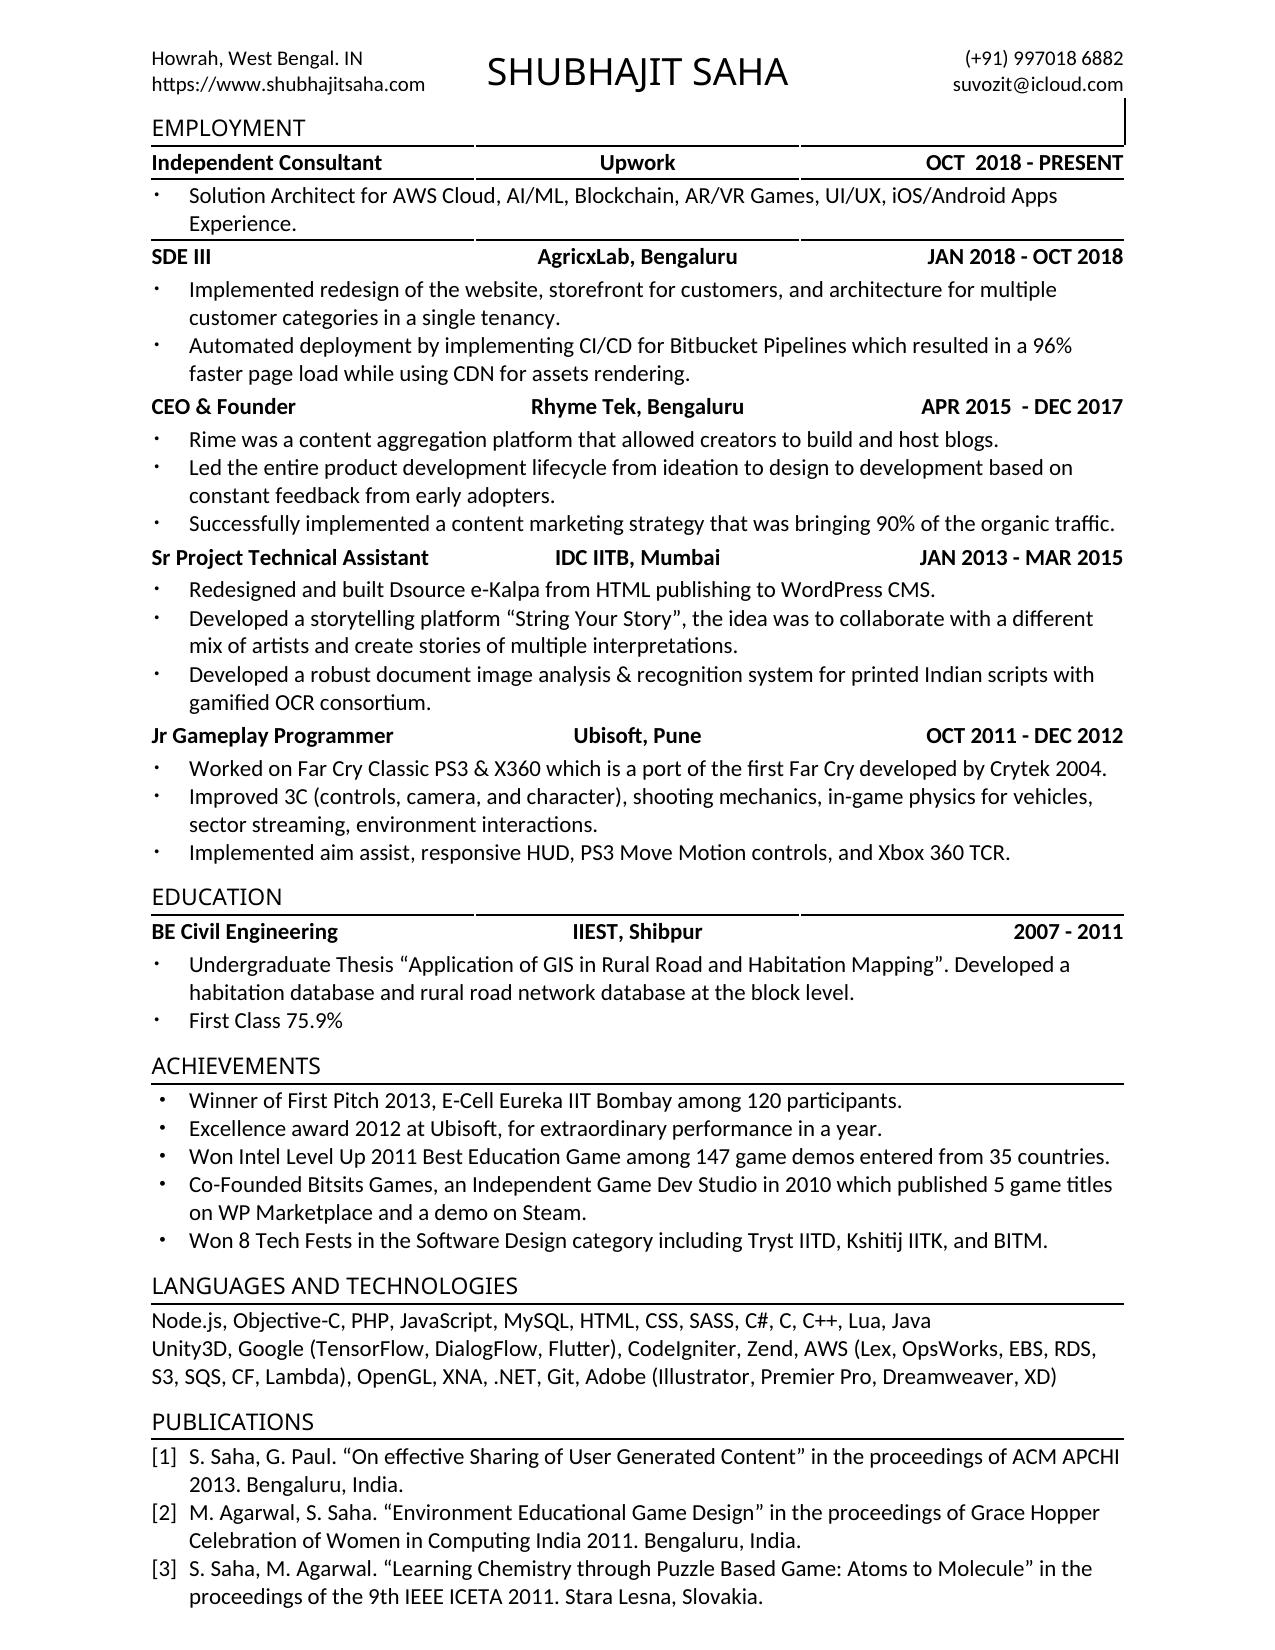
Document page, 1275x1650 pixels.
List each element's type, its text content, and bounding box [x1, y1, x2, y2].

table_cell BE Civil Engineering [151, 916, 474, 947]
table_cell Solution Architect for AWS Cloud, AI/ML, Blockchain, AR/VR Games, UI/UX, iOS/Android Apps Experience. [151, 180, 1124, 239]
table_cell APR 2015 - DEC 2017 [801, 391, 1124, 422]
table_cell Rime was a content aggregation platform that allowed creators to build and host blogs. Led the entire product development lifecycle from ideation to design to development based on constant feedback from early adopters. Successfully implemented a content marketing strategy that was bringing 90% of the organic traffic. [151, 424, 1124, 539]
table_cell Undergraduate Thesis “Application of GIS in Rural Road and Habitation Mapping”. Developed a habitation database and rural road network database at the block level. First Class 75.9% [151, 949, 1124, 1036]
table_cell JAN 2013 - MAR 2015 [801, 541, 1124, 572]
table_cell LANGUAGES AND TECHNOLOGIES [151, 1258, 1124, 1302]
table_cell Implemented redesign of the website, storefront for customers, and architecture for multiple customer categories in a single tenancy. Automated deployment by implementing CI/CD for Bitbucket Pipelines which resulted in a 96% faster page load while using CDN for assets rendering. [151, 274, 1124, 389]
table_cell PUBLICATIONS [151, 1394, 1124, 1438]
table_cell OCT 2011 - DEC 2012 [801, 719, 1124, 750]
table_cell Ubisoft, Pune [476, 719, 799, 750]
table_cell IIEST, Shibpur [476, 916, 799, 947]
table_cell 2007 - 2011 [801, 916, 1124, 947]
table_cell ACHIEVEMENTS [151, 1038, 1124, 1083]
table_cell IDC IITB, Mumbai [476, 541, 799, 572]
table_cell Redesigned and built Dsource e-Kalpa from HTML publishing to WordPress CMS. Developed a storytelling platform “String Your Story”, the idea was to collaborate with a different mix of artists and create stories of multiple interpretations. Developed a robust document image analysis & recognition system for printed Indian scripts with gamified OCR consortium. [151, 574, 1124, 717]
table_cell Rhyme Tek, Bengaluru [476, 391, 799, 422]
table_cell CEO & Founder [151, 391, 474, 422]
table_cell Jr Gameplay Programmer [151, 719, 474, 750]
table_cell Upwork [476, 147, 799, 178]
table_cell JAN 2018 - OCT 2018 [801, 241, 1124, 272]
table_cell Independent Consultant [151, 147, 474, 178]
table_cell EDUCATION [151, 869, 1124, 914]
table_header SHUBHAJIT SAHA [476, 44, 799, 98]
table_cell OCT 2018 - PRESENT [801, 147, 1124, 178]
table_cell Node.js, Objective-C, PHP, JavaScript, MySQL, HTML, CSS, SASS, C#, C, C++, Lua, Java Unity3D, Google (TensorFlow, DialogFlow, Flutter), CodeIgniter, Zend, AWS (Lex, OpsWorks, EBS, RDS, S3, SQS, CF, Lambda), OpenGL, XNA, .NET, Git, Adobe (Illustrator, Premier Pro, Dreamweaver, XD) [151, 1305, 1124, 1392]
table_header Howrah, West Bengal. IN https://www.shubhajitsaha.com [151, 44, 474, 98]
table_cell EMPLOYMENT [151, 100, 1124, 145]
table_cell Sr Project Technical Assistant [151, 541, 474, 572]
table_cell AgricxLab, Bengaluru [476, 241, 799, 272]
table_cell Winner of First Pitch 2013, E-Cell Eureka IIT Bombay among 120 participants. Excellence award 2012 at Ubisoft, for extraordinary performance in a year. Won Intel Level Up 2011 Best Education Game among 147 game demos entered from 35 countries. Co-Founded Bitsits Games, an Independent Game Dev Studio in 2010 which published 5 game titles on WP Marketplace and a demo on Steam. Won 8 Tech Fests in the Software Design category including Tryst IITD, Kshitij IITK, and BITM. [151, 1085, 1124, 1256]
table_cell SDE III [151, 241, 474, 272]
table_cell Worked on Far Cry Classic PS3 & X360 which is a port of the first Far Cry developed by Crytek 2004. Improved 3C (controls, camera, and character), shooting mechanics, in-game physics for vehicles, sector streaming, environment interactions. Implemented aim assist, responsive HUD, PS3 Move Motion controls, and Xbox 360 TCR. [151, 752, 1124, 867]
table_cell S. Saha, G. Paul. “On effective Sharing of User Generated Content” in the proceedings of ACM APCHI 2013. Bengaluru, India. M. Agarwal, S. Saha. “Environment Educational Game Design” in the proceedings of Grace Hopper Celebration of Women in Computing India 2011. Bengaluru, India. S. Saha, M. Agarwal. “Learning Chemistry through Puzzle Based Game: Atoms to Molecule” in the proceedings of the 9th IEEE ICETA 2011. Stara Lesna, Slovakia. [151, 1440, 1124, 1611]
table_header (+91) 997018 6882 suvozit@icloud.com [801, 44, 1124, 98]
